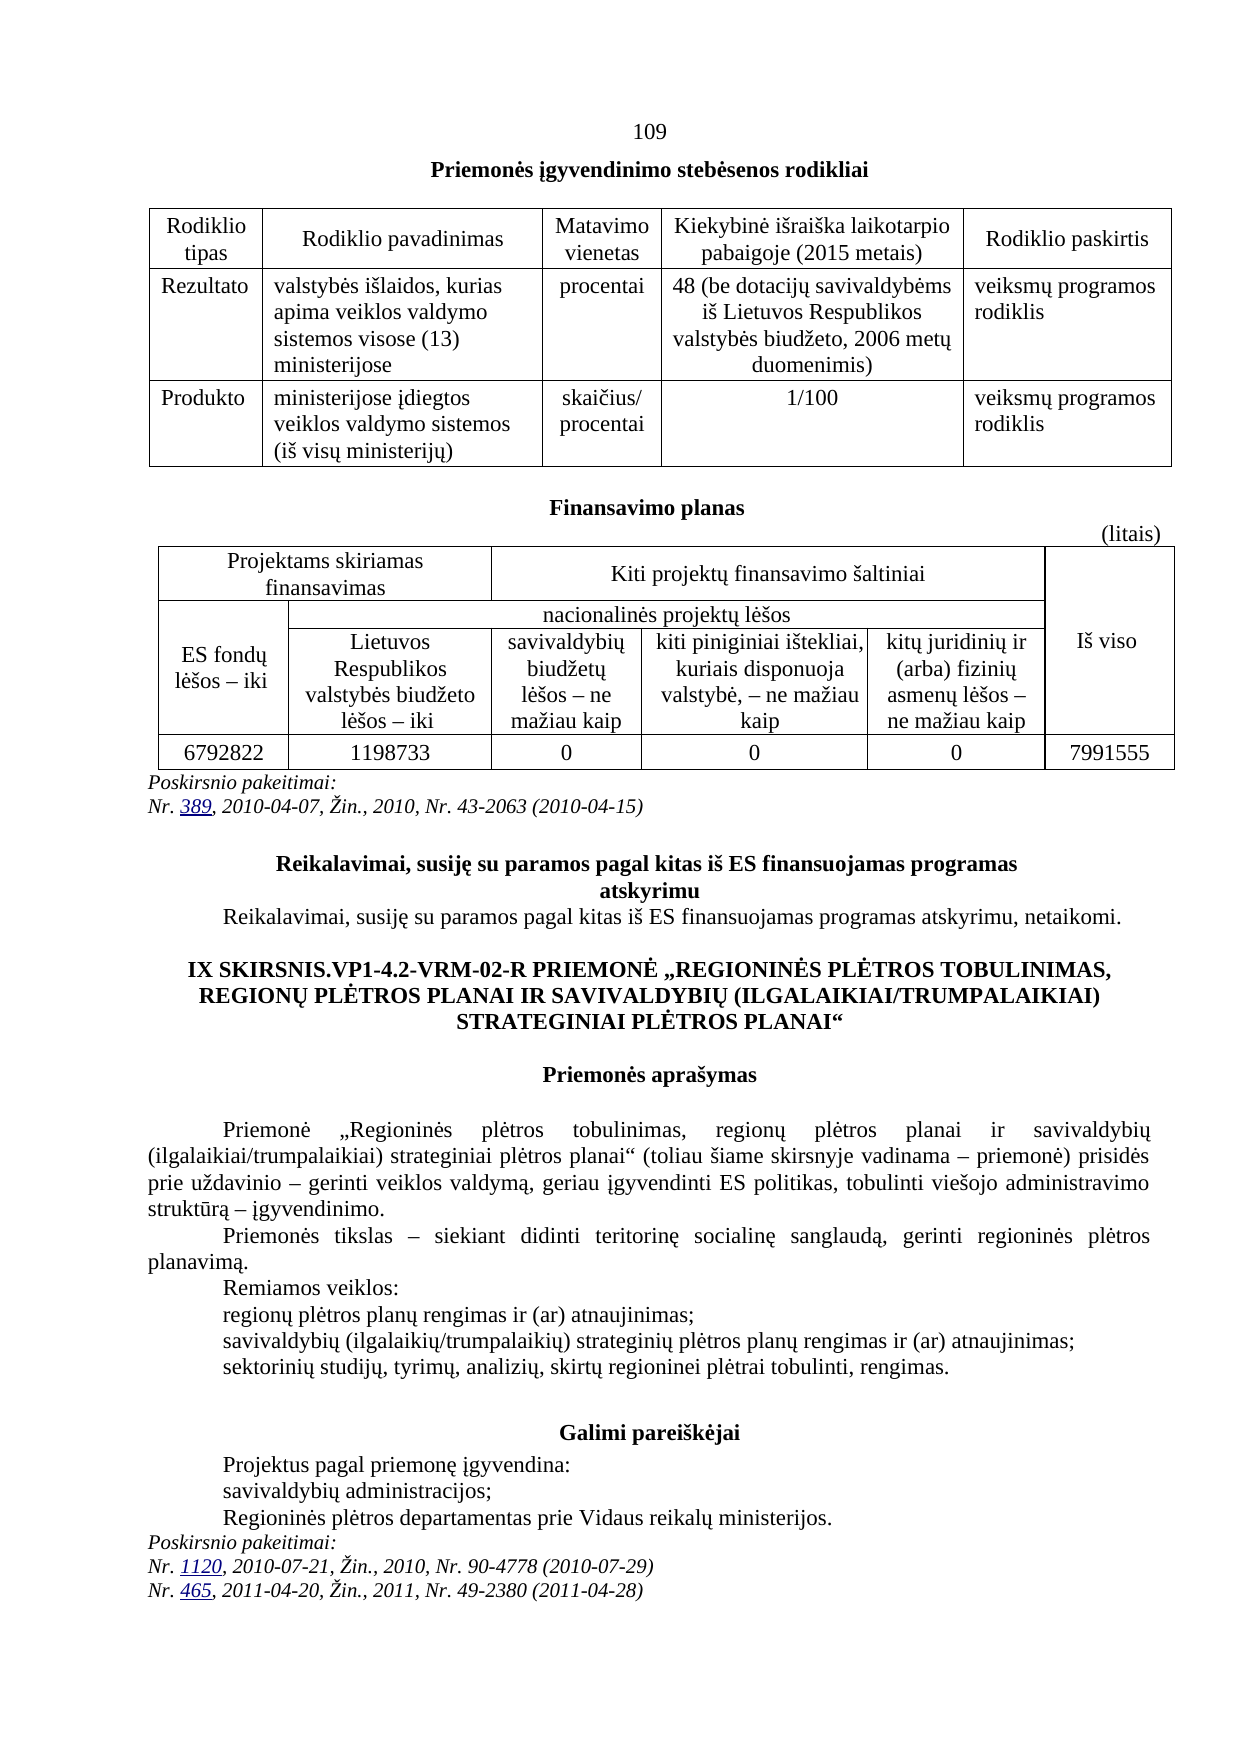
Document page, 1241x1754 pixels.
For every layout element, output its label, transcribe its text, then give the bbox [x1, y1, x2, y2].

table_cell 7991555 [1046, 735, 1174, 768]
table_header Iš viso [1046, 547, 1174, 734]
table_cell 6792822 [159, 735, 288, 768]
table_cell skaičius/ procentai [543, 381, 661, 466]
table_cell nacionalinės projektų lėšos [289, 601, 1044, 627]
table_cell 0 [868, 735, 1044, 768]
table_cell 0 [642, 735, 867, 768]
table_cell ES fondų lėšos – iki [159, 601, 288, 734]
table_cell 1198733 [289, 735, 491, 768]
text Priemonės aprašymas [148, 1061, 1152, 1087]
text Nr. 1120, 2010-07-21, Žin., 2010, Nr. 90-4778 (2010-07-29) [148, 1554, 1152, 1578]
text Regioninės plėtros departamentas prie Vidaus reikalų ministerijos. [148, 1504, 1152, 1530]
text sektorinių studijų, tyrimų, analizių, skirtų regioninei plėtrai tobulinti, rengimas. [148, 1353, 1152, 1380]
text regionų plėtros planų rengimas ir (ar) atnaujinimas; [148, 1301, 1152, 1327]
table_header Rodiklio paskirtis [964, 209, 1171, 268]
text Poskirsnio pakeitimai: [148, 769, 1152, 794]
table_cell savivaldybių biudžetų lėšos – ne mažiau kaip [492, 629, 641, 734]
text Nr. 389, 2010-04-07, Žin., 2010, Nr. 43-2063 (2010-04-15) [148, 794, 1152, 818]
text Projektus pagal priemonę įgyvendina: [148, 1451, 1152, 1478]
text (litais) [148, 520, 1161, 546]
table_cell veiksmų programos rodiklis [964, 381, 1171, 466]
table_cell Lietuvos Respublikos valstybės biudžeto lėšos – iki [289, 629, 491, 734]
text Reikalavimai, susiję su paramos pagal kitas iš ES finansuojamas programas atskyrimu [148, 850, 1152, 903]
text Priemonės tikslas – siekiant didinti teritorinę socialinę sanglaudą, gerinti regioninės plėtros planavimą. [148, 1222, 1152, 1274]
table_header Kiekybinė išraiška laikotarpio pabaigoje (2015 metais) [662, 209, 963, 268]
text Priemonė „Regioninės plėtros tobulinimas, regionų plėtros planai ir savivaldybių (ilgalaikiai/trumpalaikiai) strateginiai plėtros planai“ (toliau šiame skirsnyje vadinama – priemonė) prisidės prie uždavinio – gerinti veiklos valdymą, geriau įgyvendinti ES politikas, tobulinti viešojo administravimo struktūrą – įgyvendinimo. [148, 1116, 1152, 1222]
table_cell Rezultato [150, 269, 262, 380]
text Galimi pareiškėjai [148, 1419, 1152, 1445]
text Remiamos veiklos: [148, 1274, 1152, 1301]
text IX SKIRSNIS.VP1-4.2-VRM-02-R PRIEMONĖ „REGIONINĖS PLĖTROS TOBULINIMAS, REGIONŲ PLĖTROS PLANAI IR SAVIVALDYBIŲ (ILGALAIKIAI/TRUMPALAIKIAI) STRATEGINIAI PLĖTROS PLANAI“ [148, 956, 1152, 1035]
table_cell valstybės išlaidos, kurias apima veiklos valdymo sistemos visose (13) ministerijose [263, 269, 542, 380]
text savivaldybių administracijos; [148, 1478, 1152, 1504]
table_header Rodiklio pavadinimas [263, 209, 542, 268]
table_cell 0 [492, 735, 641, 768]
text Nr. 465, 2011-04-20, Žin., 2011, Nr. 49-2380 (2011-04-28) [148, 1578, 1152, 1602]
table_cell Produkto [150, 381, 262, 466]
table_header Matavimo vienetas [543, 209, 661, 268]
table_cell kiti piniginiai ištekliai, kuriais disponuoja valstybė, – ne mažiau kaip [642, 629, 867, 734]
table_cell procentai [543, 269, 661, 380]
table_header Rodiklio tipas [150, 209, 262, 268]
text savivaldybių (ilgalaikių/trumpalaikių) strateginių plėtros planų rengimas ir (ar) atnaujinimas; [148, 1327, 1152, 1353]
table_header Kiti projektų finansavimo šaltiniai [492, 547, 1044, 600]
table_cell kitų juridinių ir (arba) fizinių asmenų lėšos – ne mažiau kaip [868, 629, 1044, 734]
table_cell veiksmų programos rodiklis [964, 269, 1171, 380]
text Priemonės įgyvendinimo stebėsenos rodikliai [148, 156, 1152, 182]
table_cell 48 (be dotacijų savivaldybėms iš Lietuvos Respublikos valstybės biudžeto, 2006 metų duomenimis) [662, 269, 963, 380]
text Finansavimo planas [148, 493, 1152, 520]
table_cell 1/100 [662, 381, 963, 466]
text Poskirsnio pakeitimai: [148, 1530, 1152, 1554]
table_header Projektams skiriamas finansavimas [159, 547, 491, 600]
table_cell ministerijose įdiegtos veiklos valdymo sistemos (iš visų ministerijų) [263, 381, 542, 466]
text Reikalavimai, susiję su paramos pagal kitas iš ES finansuojamas programas atskyrimu, netaikomi. [148, 903, 1152, 929]
